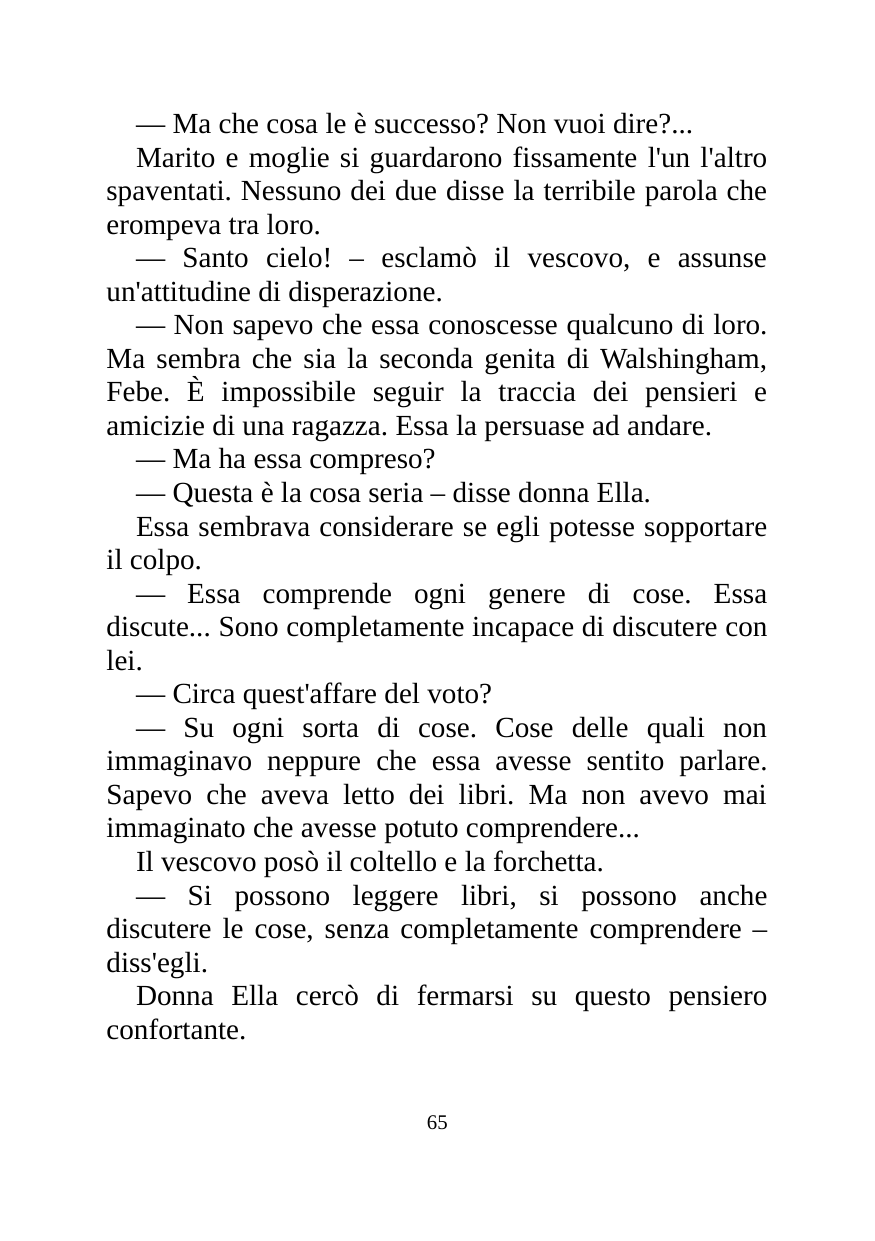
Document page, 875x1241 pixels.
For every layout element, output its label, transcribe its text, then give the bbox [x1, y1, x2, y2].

text — Ma che cosa le è successo? Non vuoi dire?... [106, 106, 768, 140]
text — Santo cielo! – esclamò il vescovo, e assunse un'attitudine di disperazione. [106, 240, 768, 307]
text Donna Ella cercò di fermarsi su questo pensiero confortante. [106, 978, 768, 1045]
text Essa sembrava considerare se egli potesse sopportare il colpo. [106, 509, 768, 576]
text — Ma ha essa compreso? [106, 442, 768, 475]
text — Circa quest'affare del voto? [106, 676, 768, 710]
text — Su ogni sorta di cose. Cose delle quali non immaginavo neppure che essa avesse sentito parlare. Sapevo che aveva letto dei libri. Ma non avevo mai immaginato che avesse potuto comprendere... [106, 710, 768, 844]
text — Questa è la cosa seria – disse donna Ella. [106, 475, 768, 509]
text Il vescovo posò il coltello e la forchetta. [106, 844, 768, 878]
text Marito e moglie si guardarono fissamente l'un l'altro spaventati. Nessuno dei due disse la terribile parola che erompeva tra loro. [106, 140, 768, 240]
text — Essa comprende ogni genere di cose. Essa discute... Sono completamente incapace di discutere con lei. [106, 576, 768, 676]
text — Non sapevo che essa conoscesse qualcuno di loro. Ma sembra che sia la seconda genita di Walshingham, Febe. È impossibile seguir la traccia dei pensieri e amicizie di una ragazza. Essa la persuase ad andare. [106, 307, 768, 442]
text — Si possono leggere libri, si possono anche discutere le cose, senza completamente comprendere – diss'egli. [106, 878, 768, 978]
